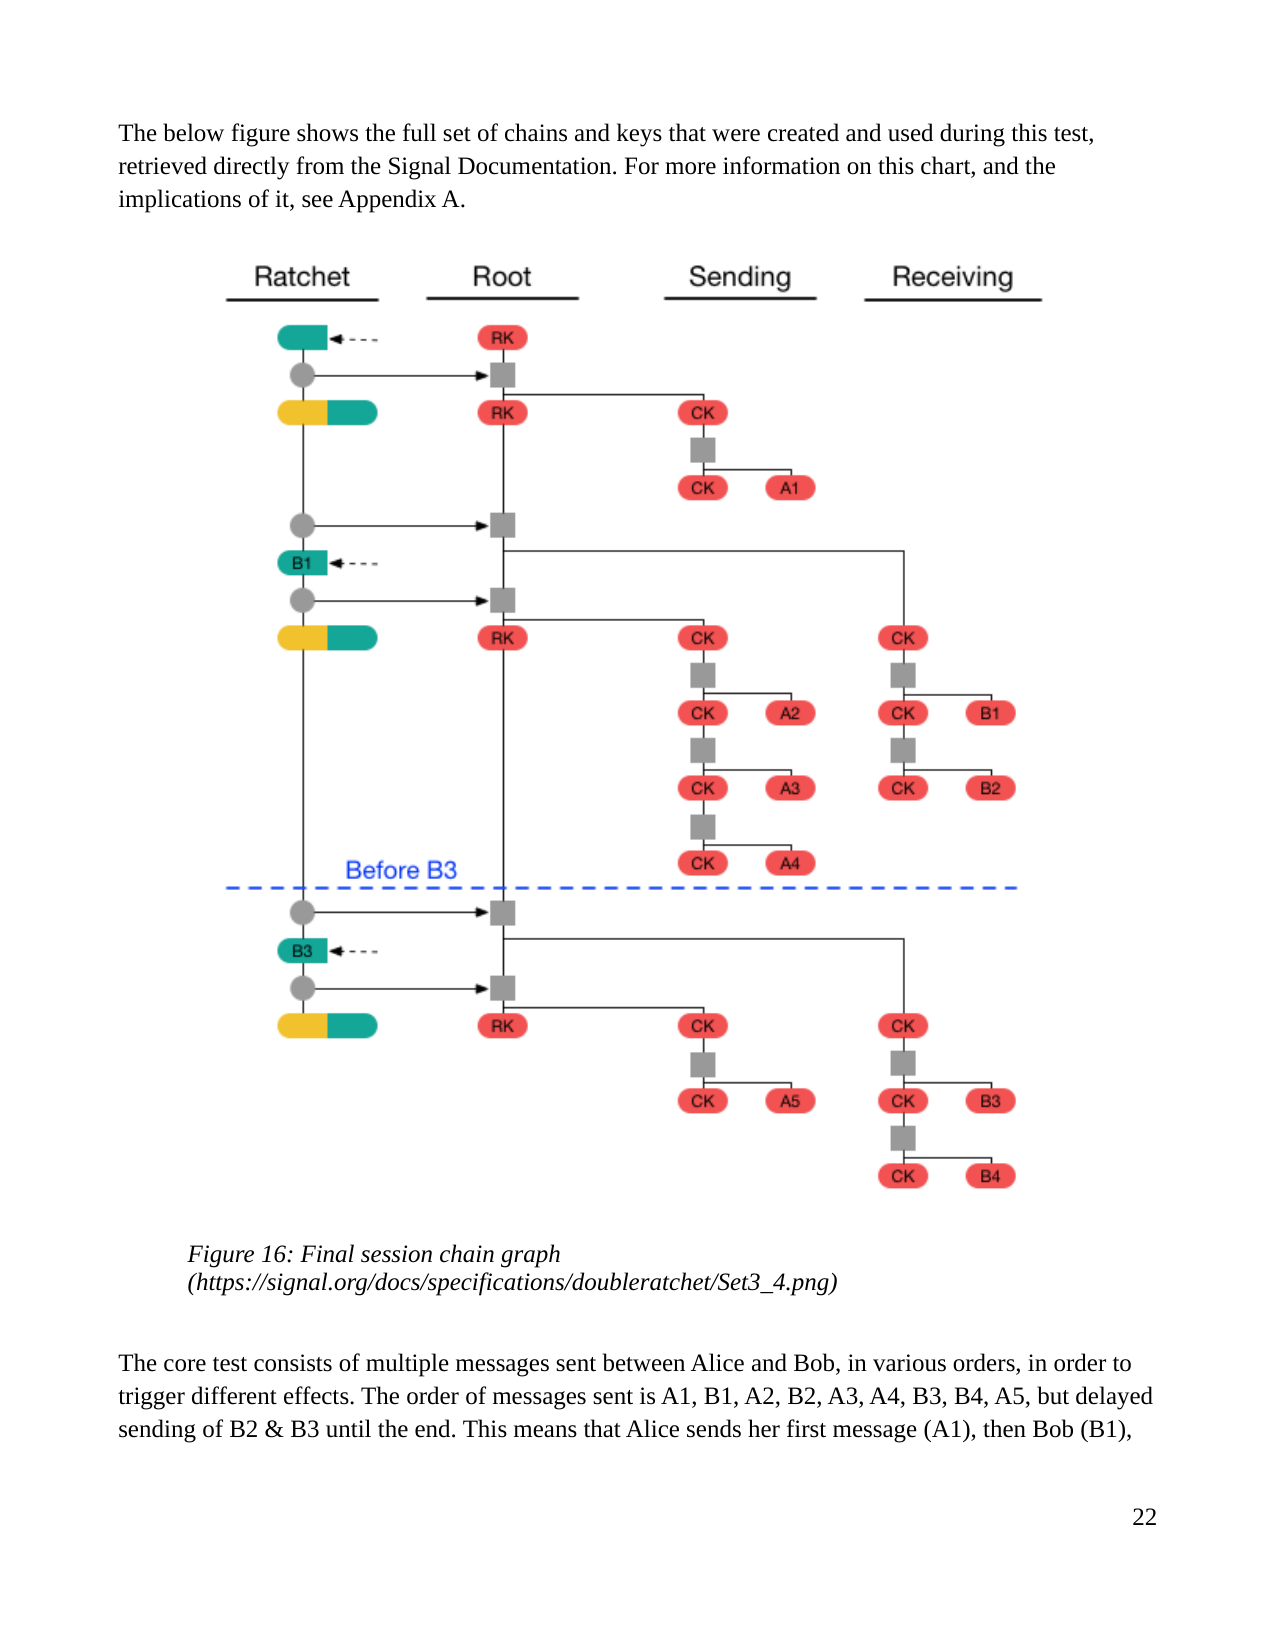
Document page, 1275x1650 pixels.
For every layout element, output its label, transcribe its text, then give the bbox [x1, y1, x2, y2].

text The core test consists of multiple messages sent between Alice and Bob, in various orders, in order to trigger different effects. The order of messages sent is A1, B1, A2, B2, A3, A4, B3, B4, A5, but delayed sending of B2 & B3 until the end. This means that Alice sends her first message (A1), then Bob (B1), [118, 1348, 1157, 1443]
text Figure 16: Final session chain graph (https://signal.org/docs/specifications/doubleratchet/Set3_4.png) [187, 1234, 1087, 1296]
picture [187, 244, 1088, 1234]
text The below figure shows the full set of chains and keys that were created and used during this test, retrieved directly from the Signal Documentation. For more information on this chart, and the implications of it, see Appendix A. [118, 118, 1157, 213]
